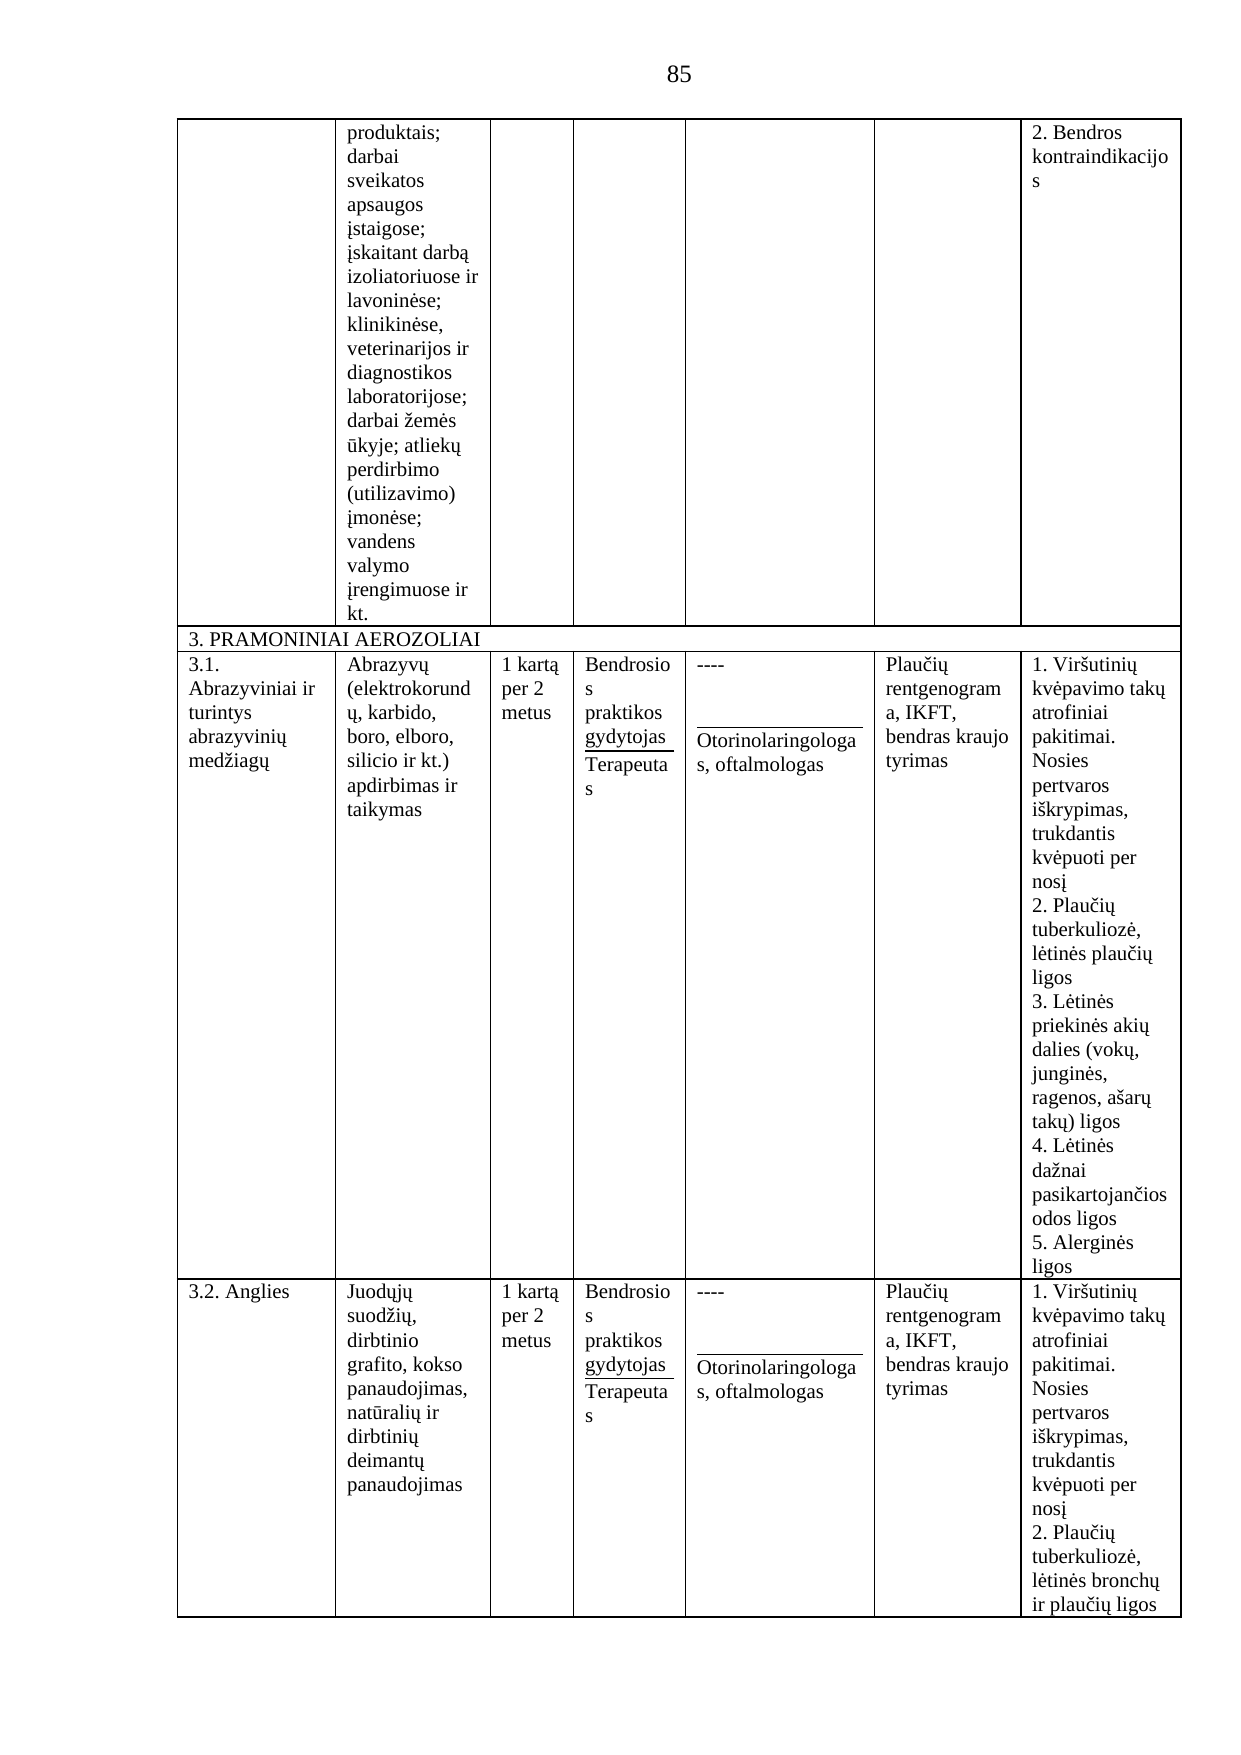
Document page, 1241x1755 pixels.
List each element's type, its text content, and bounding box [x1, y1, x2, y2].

table_cell [178, 120, 335, 625]
table_cell Juodųjų suodžių, dirbtinio grafito, kokso panaudojimas, natūralių ir dirbtinių deimantų panaudojimas [336, 1280, 490, 1616]
table_cell ---- Otorinolaringologas, oftalmologas [686, 652, 874, 1278]
table_cell [875, 120, 1020, 625]
table_cell [574, 120, 685, 625]
table_cell 2. Bendros kontraindikacijos [1022, 120, 1180, 625]
table_cell 3.1. Abrazyviniai ir turintys abrazyvinių medžiagų [178, 652, 335, 1278]
table_cell Plaučių rentgenograma, IKFT, bendras kraujo tyrimas [875, 1280, 1020, 1616]
table_cell 3. PRAMONINIAI AEROZOLIAI [178, 627, 1180, 651]
table_cell ---- Otorinolaringologas, oftalmologas [686, 1280, 874, 1616]
table_cell ---- ---- [686, 120, 874, 625]
table_cell 1 kartą per 2 metus [491, 652, 573, 1278]
table_cell 1. Viršutinių kvėpavimo takų atrofiniai pakitimai. Nosies pertvaros iškrypimas, trukdantis kvėpuoti per nosį 2. Plaučių tuberkuliozė, lėtinės bronchų ir plaučių ligos [1022, 1280, 1180, 1616]
table_cell Abrazyvų (elektrokorundų, karbido, boro, elboro, silicio ir kt.) apdirbimas ir taikymas [336, 652, 490, 1278]
table_cell 1 kartą per 2 metus [491, 1280, 573, 1616]
table_cell produktais; darbai sveikatos apsaugos įstaigose; įskaitant darbą izoliatoriuose ir lavoninėse; klinikinėse, veterinarijos ir diagnostikos laboratorijose; darbai žemės ūkyje; atliekų perdirbimo (utilizavimo) įmonėse; vandens valymo įrengimuose ir kt. [336, 120, 490, 625]
table_cell Plaučių rentgenograma, IKFT, bendras kraujo tyrimas [875, 652, 1020, 1278]
table_cell 1. Viršutinių kvėpavimo takų atrofiniai pakitimai. Nosies pertvaros iškrypimas, trukdantis kvėpuoti per nosį 2. Plaučių tuberkuliozė, lėtinės plaučių ligos 3. Lėtinės priekinės akių dalies (vokų, junginės, ragenos, ašarų takų) ligos 4. Lėtinės dažnai pasikartojančios odos ligos 5. Alerginės ligos [1022, 652, 1180, 1278]
table_cell Bendrosios praktikos gydytojas Terapeutas [574, 1280, 685, 1616]
table_cell Bendrosios praktikos gydytojas Terapeutas [574, 652, 685, 1278]
table_cell [491, 120, 573, 625]
table_cell 3.2. Anglies [178, 1280, 335, 1616]
